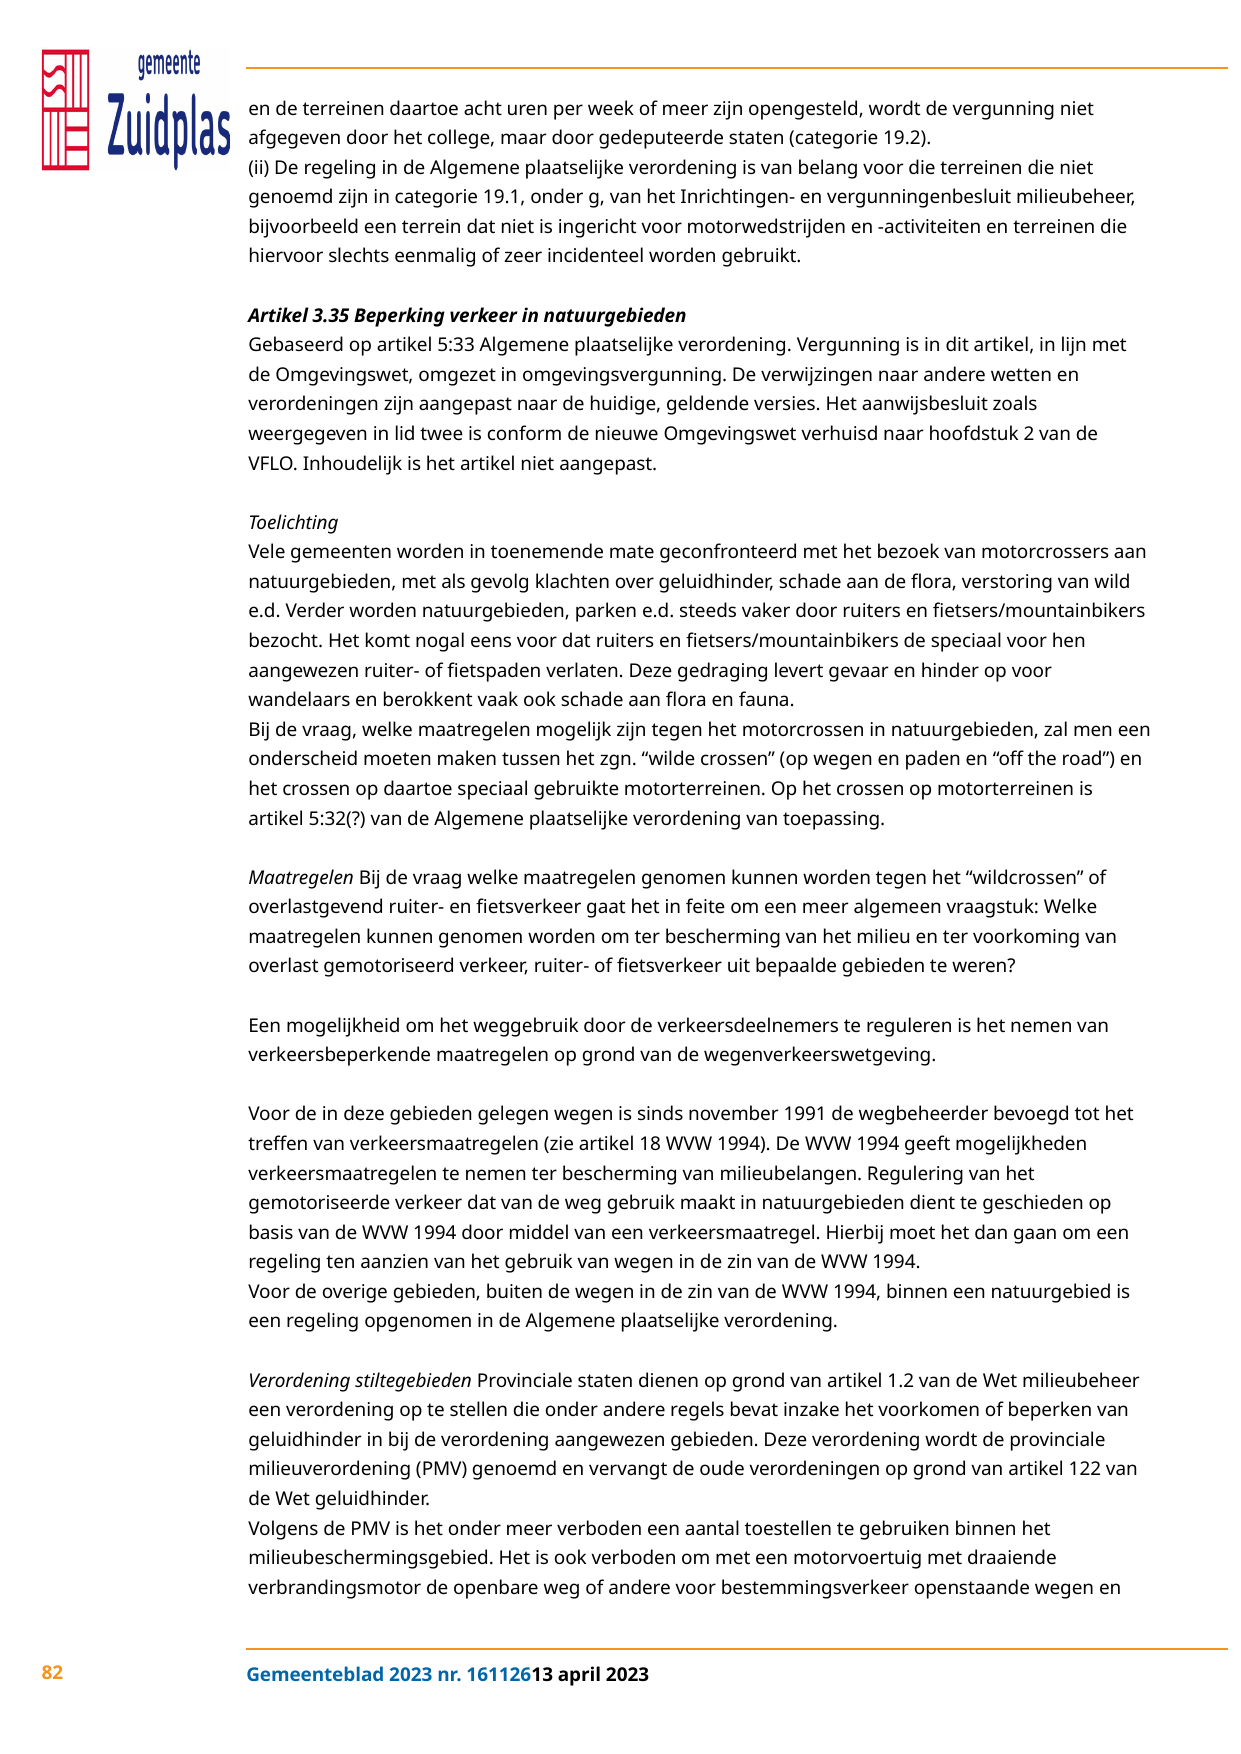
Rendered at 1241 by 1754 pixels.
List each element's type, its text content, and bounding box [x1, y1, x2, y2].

text Bij de vraag, welke maatregelen mogelijk zijn tegen het motorcrossen in natuurgebieden, zal men een onderscheid moeten maken tussen het zgn. “wilde crossen” (op wegen en paden en “off the road”) en het crossen op daartoe speciaal gebruikte motorterreinen. Op het crossen op motorterreinen is artikel 5:32(?) van de Algemene plaatselijke verordening van toepassing. [248, 716, 1152, 831]
text Volgens de PMV is het onder meer verboden een aantal toestellen te gebruiken binnen het milieubeschermingsgebied. Het is ook verboden om met een motorvoertuig met draaiende verbrandingsmotor de openbare weg of andere voor bestemmingsverkeer openstaande wegen en [248, 1515, 1152, 1600]
text Vele gemeenten worden in toenemende mate geconfronteerd met het bezoek van motorcrossers aan natuurgebieden, met als gevolg klachten over geluidhinder, schade aan de flora, verstoring van wild e.d. Verder worden natuurgebieden, parken e.d. steeds vaker door ruiters en fietsers/mountainbikers bezocht. Het komt nogal eens voor dat ruiters en fietsers/mountainbikers de speciaal voor hen aangewezen ruiter- of fietspaden verlaten. Deze gedraging levert gevaar en hinder op voor wandelaars en berokkent vaak ook schade aan flora en fauna. [248, 538, 1152, 712]
text Voor de overige gebieden, buiten de wegen in de zin van de WVW 1994, binnen een natuurgebied is een regeling opgenomen in de Algemene plaatselijke verordening. [248, 1278, 1152, 1333]
text Artikel 3.35 Beperking verkeer in natuurgebieden [248, 302, 1152, 328]
text en de terreinen daartoe acht uren per week of meer zijn opengesteld, wordt de vergunning niet afgegeven door het college, maar door gedeputeerde staten (categorie 19.2). [248, 95, 1152, 150]
text Maatregelen Bij de vraag welke maatregelen genomen kunnen worden tegen het “wildcrossen” of overlastgevend ruiter- en fietsverkeer gaat het in feite om een meer algemeen vraagstuk: Welke maatregelen kunnen genomen worden om ter bescherming van het milieu en ter voorkoming van overlast gemotoriseerd verkeer, ruiter- of fietsverkeer uit bepaalde gebieden te weren? [248, 864, 1152, 978]
text (ii) De regeling in de Algemene plaatselijke verordening is van belang voor die terreinen die niet genoemd zijn in categorie 19.1, onder g, van het Inrichtingen- en vergunningenbesluit milieubeheer, bijvoorbeeld een terrein dat niet is ingericht voor motorwedstrijden en -activiteiten en terreinen die hiervoor slechts eenmalig of zeer incidenteel worden gebruikt. [248, 154, 1152, 268]
text Gebaseerd op artikel 5:33 Algemene plaatselijke verordening. Vergunning is in dit artikel, in lijn met de Omgevingswet, omgezet in omgevingsvergunning. De verwijzingen naar andere wetten en verordeningen zijn aangepast naar de huidige, geldende versies. Het aanwijsbesluit zoals weergegeven in lid twee is conform de nieuwe Omgevingswet verhuisd naar hoofdstuk 2 van de VFLO. Inhoudelijk is het artikel niet aangepast. [248, 331, 1152, 476]
text Een mogelijkheid om het weggebruik door de verkeersdeelnemers te reguleren is het nemen van verkeersbeperkende maatregelen op grond van de wegenverkeerswetgeving. [248, 1012, 1152, 1067]
picture [41, 47, 231, 172]
text Toelichting [248, 509, 1152, 535]
text Verordening stiltegebieden Provinciale staten dienen op grond van artikel 1.2 van de Wet milieubeheer een verordening op te stellen die onder andere regels bevat inzake het voorkomen of beperken van geluidhinder in bij de verordening aangewezen gebieden. Deze verordening wordt de provinciale milieuverordening (PMV) genoemd en vervangt de oude verordeningen op grond van artikel 122 van de Wet geluidhinder. [248, 1367, 1152, 1511]
text Voor de in deze gebieden gelegen wegen is sinds november 1991 de wegbeheerder bevoegd tot het treffen van verkeersmaatregelen (zie artikel 18 WVW 1994). De WVW 1994 geeft mogelijkheden verkeersmaatregelen te nemen ter bescherming van milieubelangen. Regulering van het gemotoriseerde verkeer dat van de weg gebruik maakt in natuurgebieden dient te geschieden op basis van de WVW 1994 door middel van een verkeersmaatregel. Hierbij moet het dan gaan om een regeling ten aanzien van het gebruik van wegen in de zin van de WVW 1994. [248, 1101, 1152, 1274]
